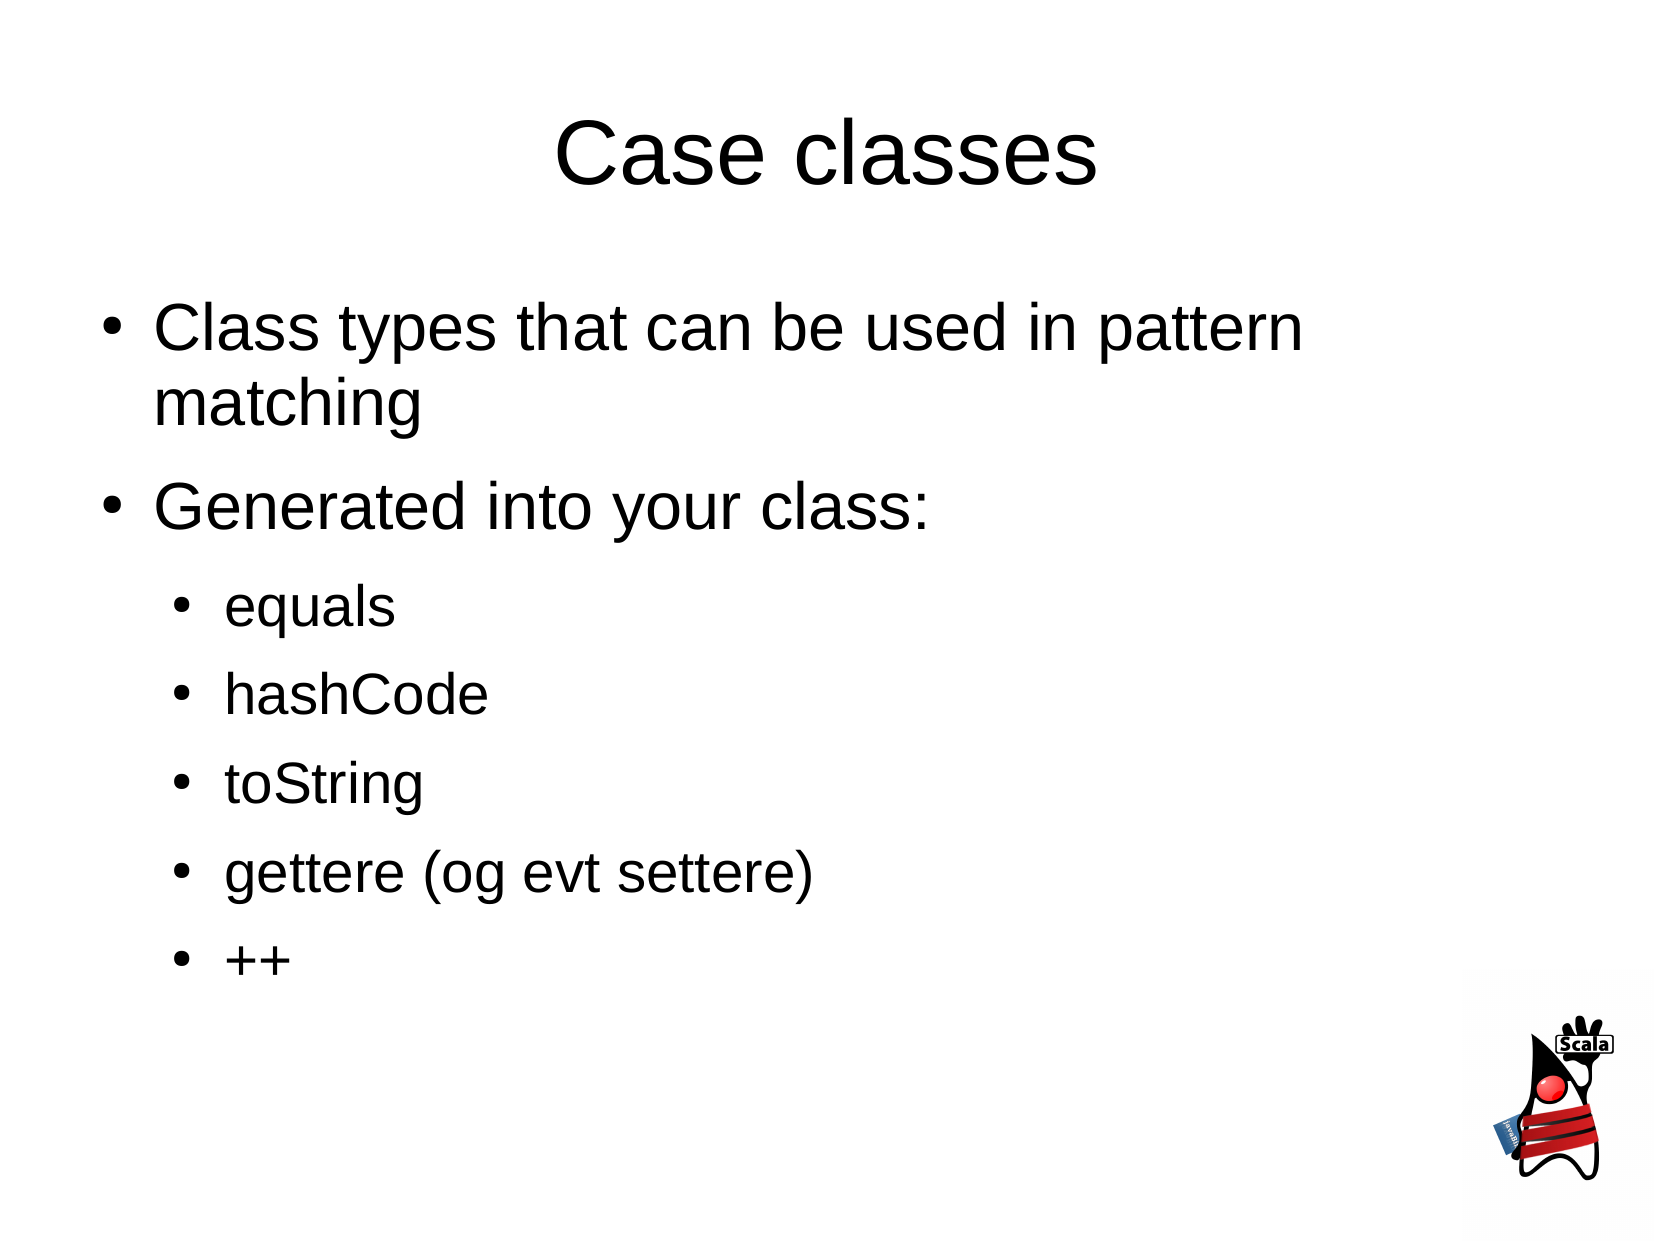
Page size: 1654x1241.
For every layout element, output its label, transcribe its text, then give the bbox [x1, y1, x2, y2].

list Class types that can be used in pattern matching Generated into your class: equals hashCode toString gettere (og evt settere) ++ [82, 290, 1571, 1109]
title Case classes [82, 56, 1571, 250]
picture [1462, 969, 1654, 1241]
